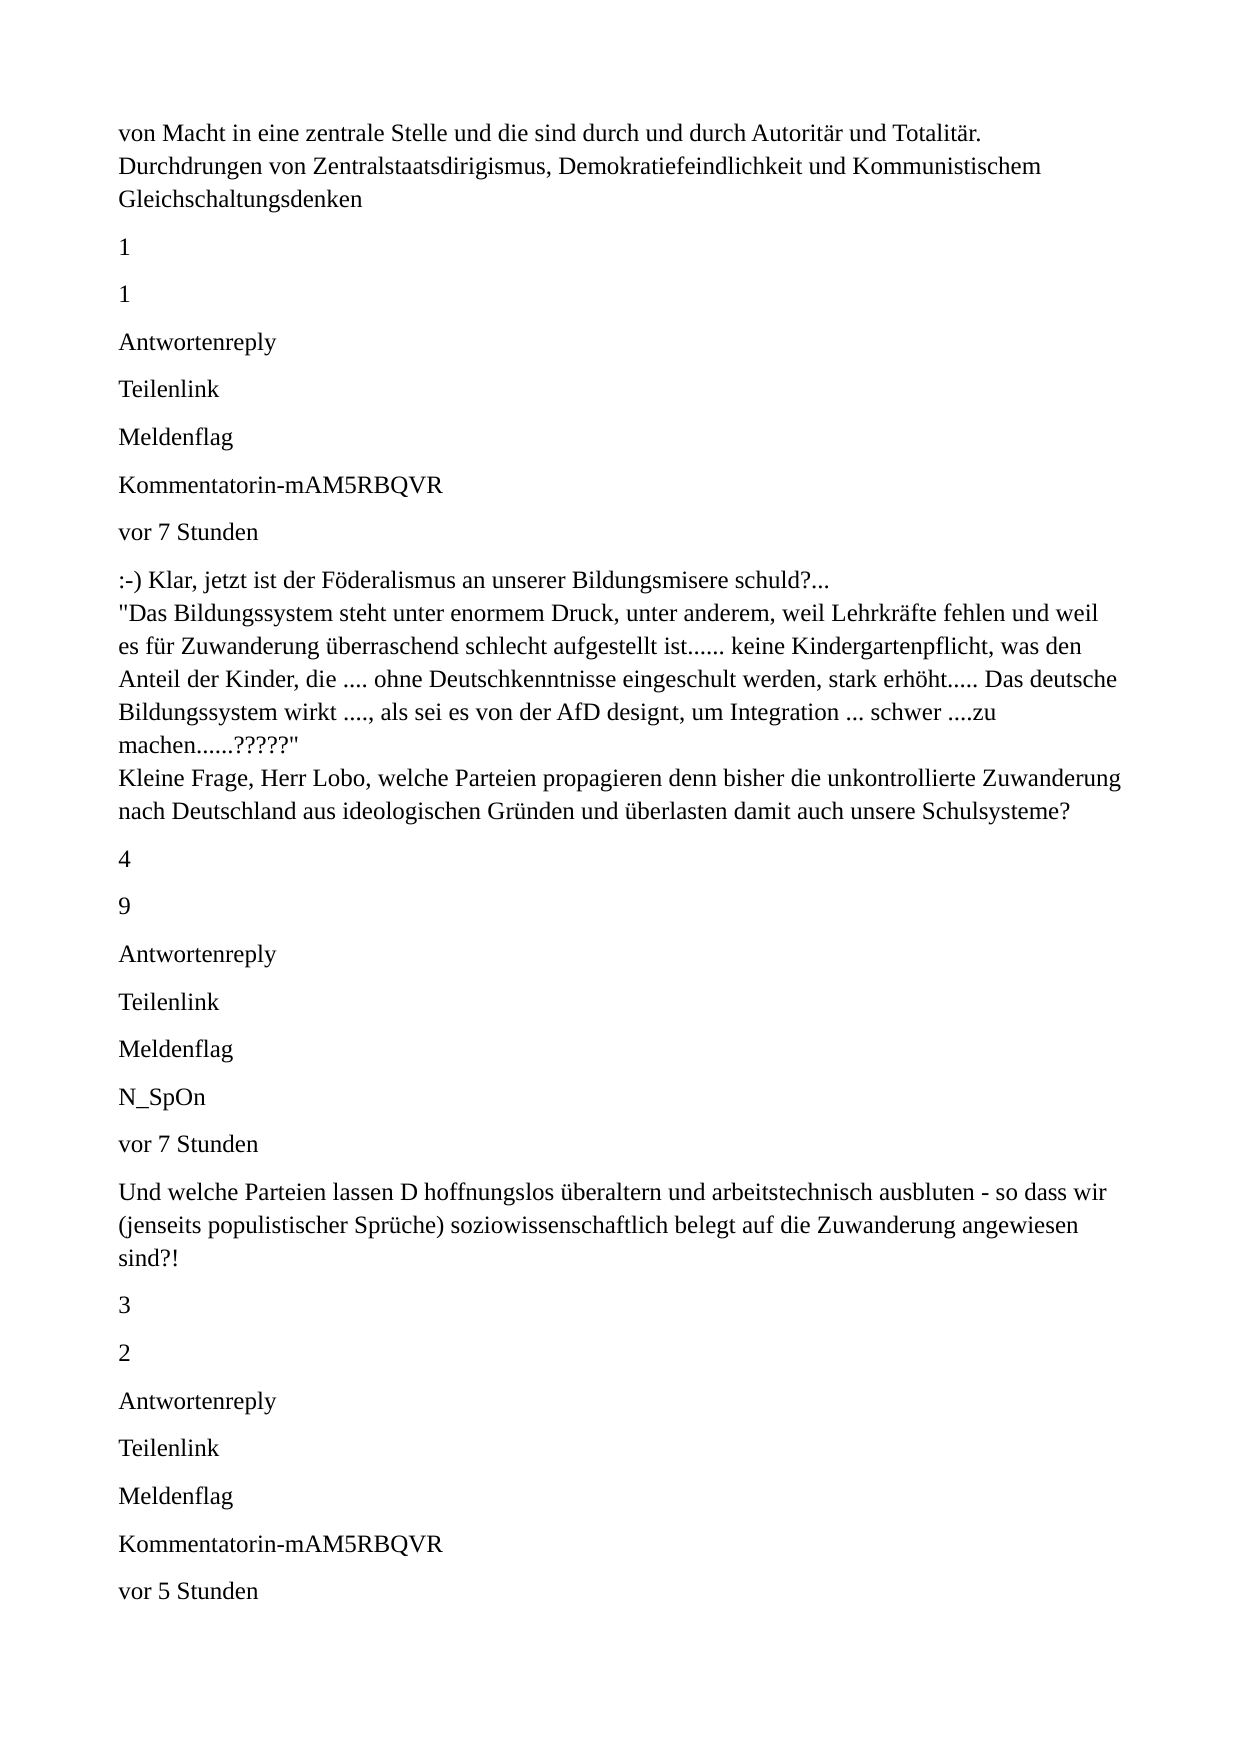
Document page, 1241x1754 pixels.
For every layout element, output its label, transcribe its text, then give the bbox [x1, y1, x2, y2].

text Teilenlink [118, 374, 1122, 403]
text Und welche Parteien lassen D hoffnungslos überaltern und arbeitstechnisch ausbluten - so dass wir (jenseits populistischer Sprüche) soziowissenschaftlich belegt auf die Zuwanderung angewiesen sind?! [118, 1177, 1122, 1272]
text :-) Klar, jetzt ist der Föderalismus an unserer Bildungsmisere schuld?... "Das Bildungssystem steht unter enormem Druck, unter anderem, weil Lehrkräfte fehlen und weil es für Zuwanderung überraschend schlecht aufgestellt ist...... keine Kindergartenpflicht, was den Anteil der Kinder, die .... ohne Deutschkenntnisse eingeschult werden, stark erhöht..... Das deutsche Bildungssystem wirkt ...., als sei es von der AfD designt, um Integration ... schwer ....zu machen......?????" Kleine Frage, Herr Lobo, welche Parteien propagieren denn bisher die unkontrollierte Zuwanderung nach Deutschland aus ideologischen Gründen und überlasten damit auch unsere Schulsysteme? [118, 565, 1122, 825]
text von Macht in eine zentrale Stelle und die sind durch und durch Autoritär und Totalitär. Durchdrungen von Zentralstaatsdirigismus, Demokratiefeindlichkeit und Kommunistischem Gleichschaltungsdenken [118, 118, 1122, 213]
text Meldenflag [118, 1481, 1122, 1510]
text Teilenlink [118, 1433, 1122, 1462]
text vor 7 Stunden [118, 517, 1122, 546]
text 3 [118, 1291, 1122, 1319]
text Teilenlink [118, 987, 1122, 1015]
text Kommentatorin-mAM5RBQVR [118, 1529, 1122, 1557]
text 4 [118, 844, 1122, 872]
text 1 [118, 232, 1122, 261]
text Kommentatorin-mAM5RBQVR [118, 470, 1122, 498]
text vor 7 Stunden [118, 1129, 1122, 1158]
text 1 [118, 279, 1122, 308]
text Meldenflag [118, 1034, 1122, 1063]
text Antwortenreply [118, 1386, 1122, 1414]
text Antwortenreply [118, 327, 1122, 356]
text 2 [118, 1338, 1122, 1367]
text Antwortenreply [118, 939, 1122, 968]
text 9 [118, 891, 1122, 920]
text vor 5 Stunden [118, 1576, 1122, 1605]
text N_SpOn [118, 1082, 1122, 1111]
text Meldenflag [118, 422, 1122, 451]
